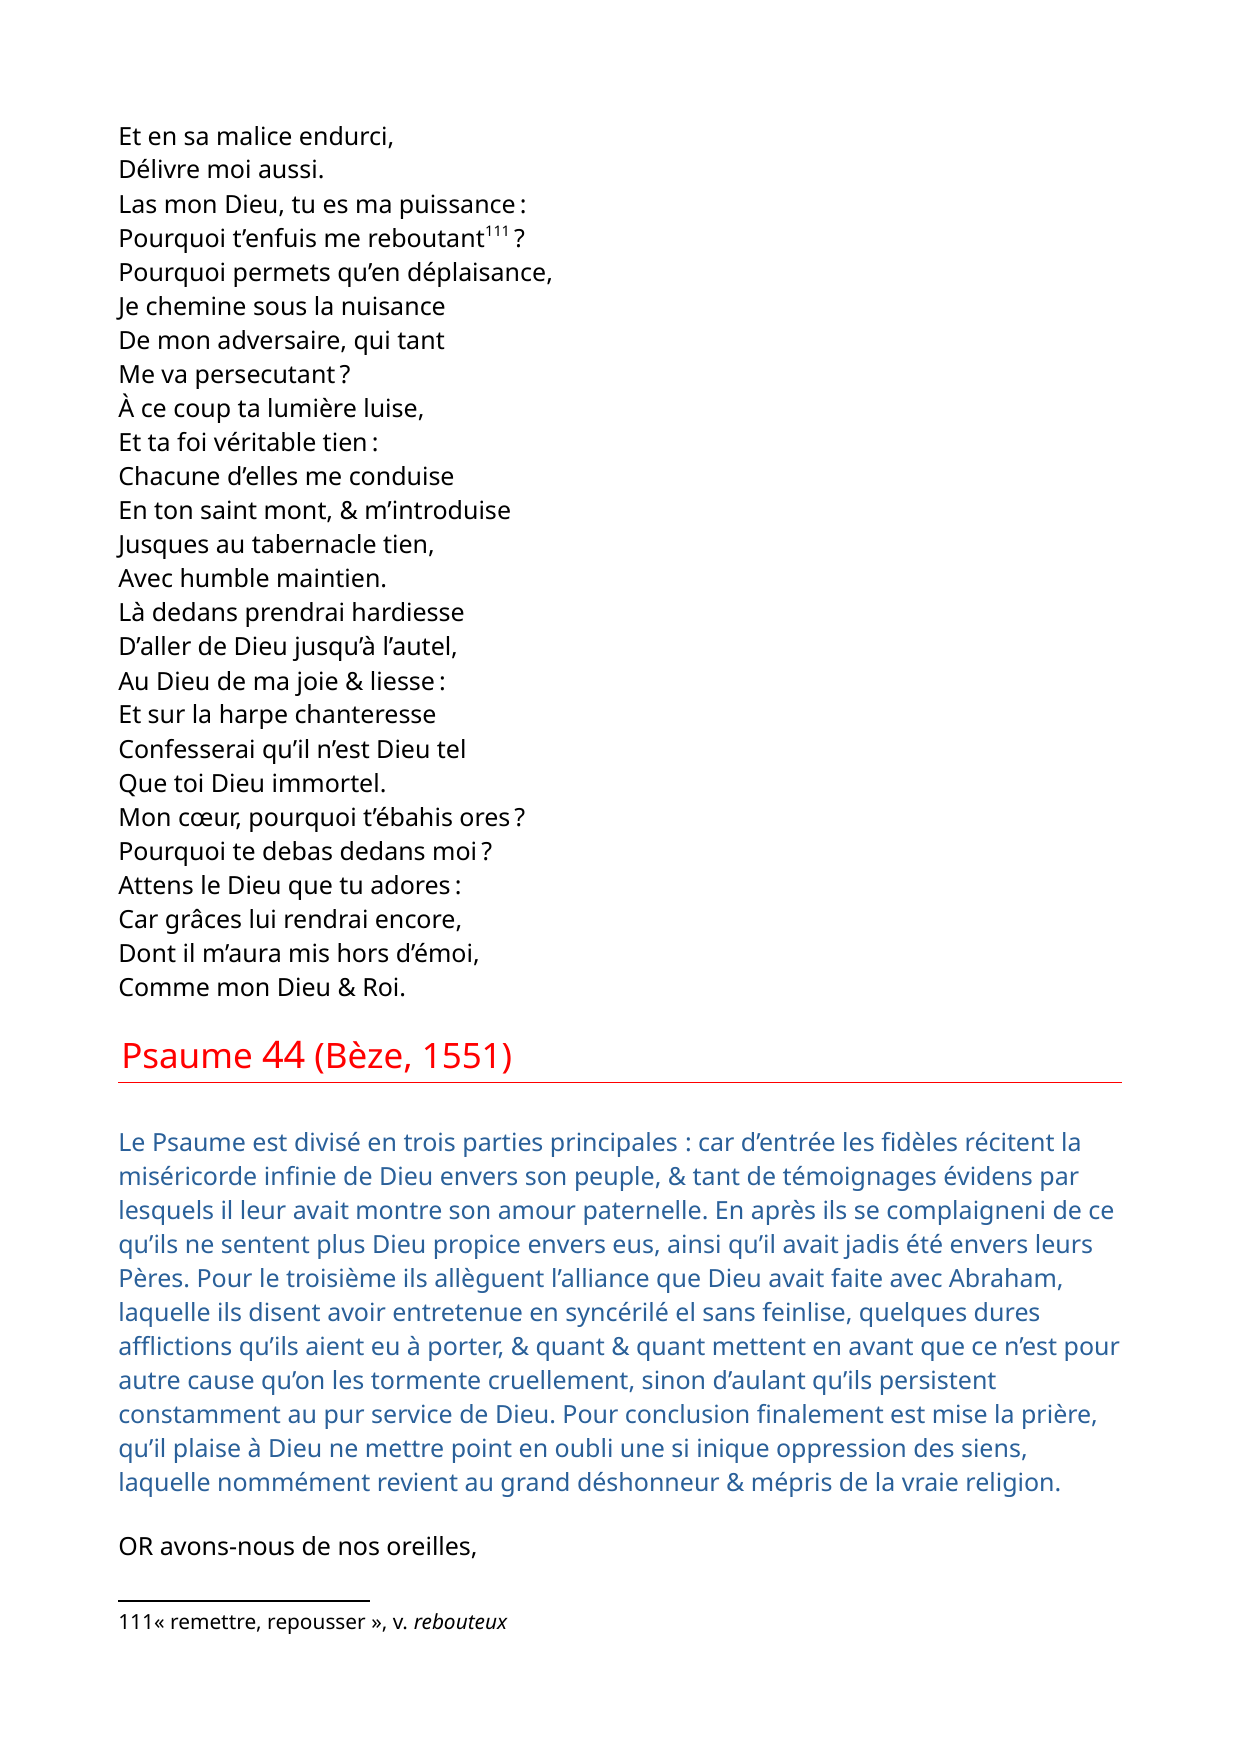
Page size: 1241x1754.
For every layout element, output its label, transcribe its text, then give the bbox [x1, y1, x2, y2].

text Car grâces lui rendrai encore, [118, 902, 1122, 936]
text Dont il m’aura mis hors d’émoi, [118, 936, 1122, 970]
text Las mon Dieu, tu es ma puissance : [118, 186, 1122, 220]
text En ton saint mont, & m’introduise [118, 493, 1122, 527]
text « remettre, repousser », v. rebouteux [118, 1607, 1122, 1636]
text Pourquoi t’enfuis me reboutant ? [118, 220, 1122, 254]
text Que toi Dieu immortel. [118, 765, 1122, 799]
subtitle Psaume 44 (Bèze, 1551) [118, 1024, 1122, 1082]
text Chacune d’elles me conduise [118, 459, 1122, 493]
text À ce coup ta lumière luise, [118, 391, 1122, 425]
text Avec humble maintien. [118, 561, 1122, 595]
text Le Psaume est divisé en trois parties principales : car d’entrée les fidèles récitent la miséricorde infinie de Dieu envers son peuple, & tant de témoignages évidens par lesquels il leur avait montre son amour paternelle. En après ils se complaigneni de ce qu’ils ne sentent plus Dieu propice envers eus, ainsi qu’il avait jadis été envers leurs Pères. Pour le troisième ils allèguent l’alliance que Dieu avait faite avec Abraham, laquelle ils disent avoir entretenue en syncérilé el sans feinlise, quelques dures afflictions qu’ils aient eu à porter, & quant & quant mettent en avant que ce n’est pour autre cause qu’on les tormente cruellement, sinon d’aulant qu’ils persistent constamment au pur service de Dieu. Pour conclusion finalement est mise la prière, qu’il plaise à Dieu ne mettre point en oubli une si inique oppression des siens, laquelle nommément revient au grand déshonneur & mépris de la vraie religion. [118, 1124, 1122, 1499]
text Mon cœur, pourquoi t’ébahis ores ? [118, 799, 1122, 833]
text Et sur la harpe chanteresse [118, 697, 1122, 731]
text Au Dieu de ma joie & liesse : [118, 663, 1122, 697]
text D’aller de Dieu jusqu’à l’autel, [118, 629, 1122, 663]
text Et ta foi véritable tien : [118, 425, 1122, 459]
text Là dedans prendrai hardiesse [118, 595, 1122, 629]
text Et en sa malice endurci, [118, 118, 1122, 152]
text Je chemine sous la nuisance [118, 288, 1122, 322]
text Confesserai qu’il n’est Dieu tel [118, 731, 1122, 765]
text Pourquoi permets qu’en déplaisance, [118, 254, 1122, 288]
text De mon adversaire, qui tant [118, 322, 1122, 357]
text Attens le Dieu que tu adores : [118, 867, 1122, 902]
text Comme mon Dieu & Roi. [118, 970, 1122, 1004]
text Pourquoi te debas dedans moi ? [118, 833, 1122, 867]
text OR avons-nous de nos oreilles, [118, 1528, 1122, 1562]
text Délivre moi aussi. [118, 152, 1122, 186]
text Me va persecutant ? [118, 357, 1122, 391]
text Jusques au tabernacle tien, [118, 527, 1122, 561]
